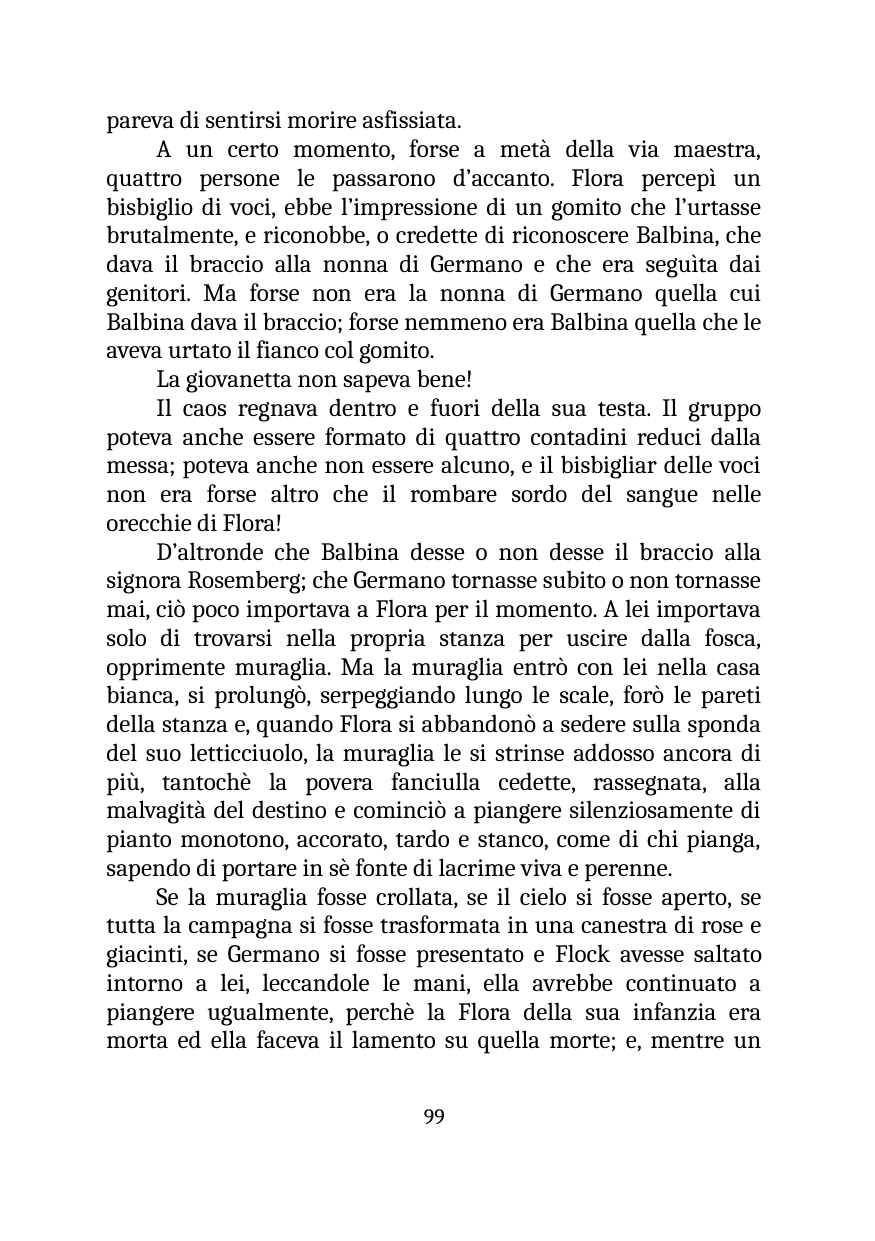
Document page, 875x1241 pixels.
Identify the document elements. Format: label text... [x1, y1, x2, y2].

text D’altronde che Balbina desse o non desse il braccio alla signora Rosemberg; che Germano tornasse subito o non tornasse mai, ciò poco importava a Flora per il momento. A lei importava solo di trovarsi nella propria stanza per uscire dalla fosca, opprimente muraglia. Ma la muraglia entrò con lei nella casa bianca, si prolungò, serpeggiando lungo le scale, forò le pareti della stanza e, quando Flora si abbandonò a sedere sulla sponda del suo letticciuolo, la muraglia le si strinse addosso ancora di più, tantochè la povera fanciulla cedette, rassegnata, alla malvagità del destino e cominciò a piangere silenziosamente di pianto monotono, accorato, tardo e stanco, come di chi pianga, sapendo di portare in sè fonte di lacrime viva e perenne. [106, 537, 762, 882]
text Il caos regnava dentro e fuori della sua testa. Il gruppo poteva anche essere formato di quattro contadini reduci dalla messa; poteva anche non essere alcuno, e il bisbigliar delle voci non era forse altro che il rombare sordo del sangue nelle orecchie di Flora! [106, 394, 762, 537]
text La giovanetta non sapeva bene! [106, 365, 762, 394]
text A un certo momento, forse a metà della via maestra, quattro persone le passarono d’accanto. Flora percepì un bisbiglio di voci, ebbe l’impressione di un gomito che l’urtasse brutalmente, e riconobbe, o credette di riconoscere Balbina, che dava il braccio alla nonna di Germano e che era seguìta dai genitori. Ma forse non era la nonna di Germano quella cui Balbina dava il braccio; forse nemmeno era Balbina quella che le aveva urtato il fianco col gomito. [106, 135, 762, 365]
text pareva di sentirsi morire asfissiata. [106, 106, 762, 135]
text Se la muraglia fosse crollata, se il cielo si fosse aperto, se tutta la campagna si fosse trasformata in una canestra di rose e giacinti, se Germano si fosse presentato e Flock avesse saltato intorno a lei, leccandole le mani, ella avrebbe continuato a piangere ugualmente, perchè la Flora della sua infanzia era morta ed ella faceva il lamento su quella morte; e, mentre un [106, 882, 762, 1055]
